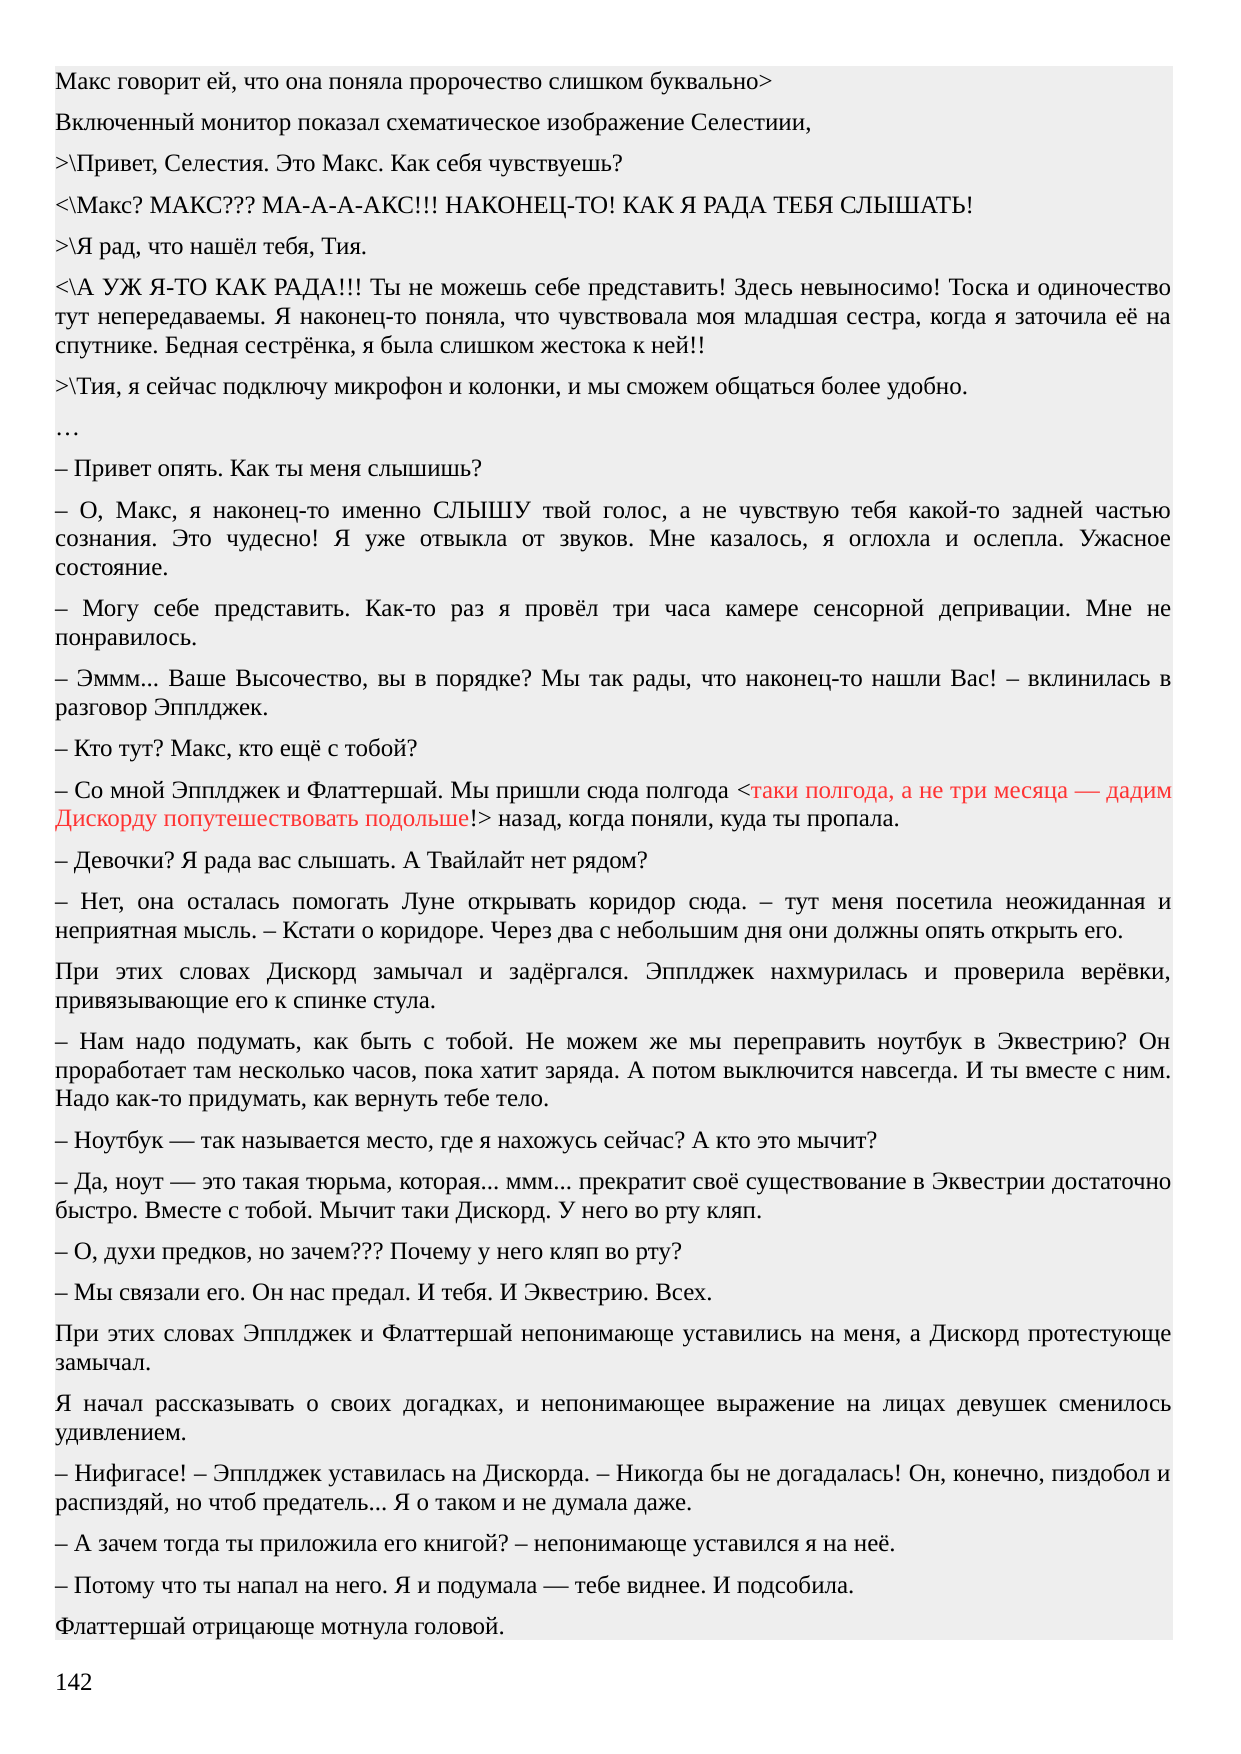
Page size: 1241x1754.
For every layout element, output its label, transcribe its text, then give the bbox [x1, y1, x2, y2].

text – Нет, она осталась помогать Луне открывать коридор сюда. – тут меня посетила неожиданная и неприятная мысль. – Кстати о коридоре. Через два с небольшим дня они должны опять открыть его. [55, 886, 1173, 943]
text – Со мной Эпплджек и Флаттершай. Мы пришли сюда полгода <таки полгода, а не три месяца — дадим Дискорду попутешествовать подольше!> назад, когда поняли, куда ты пропала. [55, 775, 1173, 832]
text – Кто тут? Макс, кто ещё с тобой? [55, 733, 1173, 762]
text При этих словах Дискорд замычал и задёргался. Эпплджек нахмурилась и проверила верёвки, привязывающие его к спинке стула. [55, 956, 1173, 1013]
text – О, Макс, я наконец-то именно СЛЫШУ твой голос, а не чувствую тебя какой-то задней частью сознания. Это чудесно! Я уже отвыкла от звуков. Мне казалось, я оглохла и ослепла. Ужасное состояние. [55, 495, 1173, 581]
text – Нам надо подумать, как быть с тобой. Не можем же мы переправить ноутбук в Эквестрию? Он проработает там несколько часов, пока хатит заряда. А потом выключится навсегда. И ты вместе с ним. Надо как-то придумать, как вернуть тебе тело. [55, 1026, 1173, 1112]
text Макс говорит ей, что она поняла пророчество слишком буквально> [55, 66, 1173, 95]
text Флаттершай отрицающе мотнула головой. [55, 1611, 1173, 1640]
text – Нифигасе! – Эпплджек уставилась на Дискорда. – Никогда бы не догадалась! Он, конечно, пиздобол и распиздяй, но чтоб предатель... Я о таком и не думала даже. [55, 1458, 1173, 1516]
text – О, духи предков, но зачем??? Почему у него кляп во рту? [55, 1236, 1173, 1265]
text <\Макс? МАКС??? МА-А-А-АКС!!! НАКОНЕЦ-ТО! КАК Я РАДА ТЕБЯ СЛЫШАТЬ! [55, 190, 1173, 218]
text – Девочки? Я рада вас слышать. А Твайлайт нет рядом? [55, 845, 1173, 873]
text – Потому что ты напал на него. Я и подумала — тебе виднее. И подсобила. [55, 1570, 1173, 1598]
text – А зачем тогда ты приложила его книгой? – непонимающе уставился я на неё. [55, 1528, 1173, 1557]
text >\Привет, Селестия. Это Макс. Как себя чувствуешь? [55, 148, 1173, 177]
text – Привет опять. Как ты меня слышишь? [55, 453, 1173, 482]
text – Мы связали его. Он нас предал. И тебя. И Эквестрию. Всех. [55, 1277, 1173, 1306]
text – Да, ноут — это такая тюрьма, которая... ммм... прекратит своё существование в Эквестрии достаточно быстро. Вместе с тобой. Мычит таки Дискорд. У него во рту кляп. [55, 1166, 1173, 1223]
text – Эммм... Ваше Высочество, вы в порядке? Мы так рады, что наконец-то нашли Вас! – вклинилась в разговор Эпплджек. [55, 663, 1173, 721]
text – Могу себе представить. Как-то раз я провёл три часа камере сенсорной депривации. Мне не понравилось. [55, 593, 1173, 651]
text При этих словах Эпплджек и Флаттершай непонимающе уставились на меня, а Дискорд протестующе замычал. [55, 1318, 1173, 1376]
text Я начал рассказывать о своих догадках, и непонимающее выражение на лицах девушек сменилось удивлением. [55, 1388, 1173, 1446]
text <\А УЖ Я-ТО КАК РАДА!!! Ты не можешь себе представить! Здесь невыносимо! Тоска и одиночество тут непередаваемы. Я наконец-то поняла, что чувствовала моя младшая сестра, когда я заточила её на спутнике. Бедная сестрёнка, я была слишком жестока к ней!! [55, 272, 1173, 358]
text >\Я рад, что нашёл тебя, Тия. [55, 231, 1173, 260]
text Включенный монитор показал схематическое изображение Селестиии, [55, 107, 1173, 136]
text – Ноутбук — так называется место, где я нахожусь сейчас? А кто это мычит? [55, 1125, 1173, 1153]
text … [55, 412, 1173, 441]
text >\Тия, я сейчас подключу микрофон и колонки, и мы сможем общаться более удобно. [55, 371, 1173, 400]
